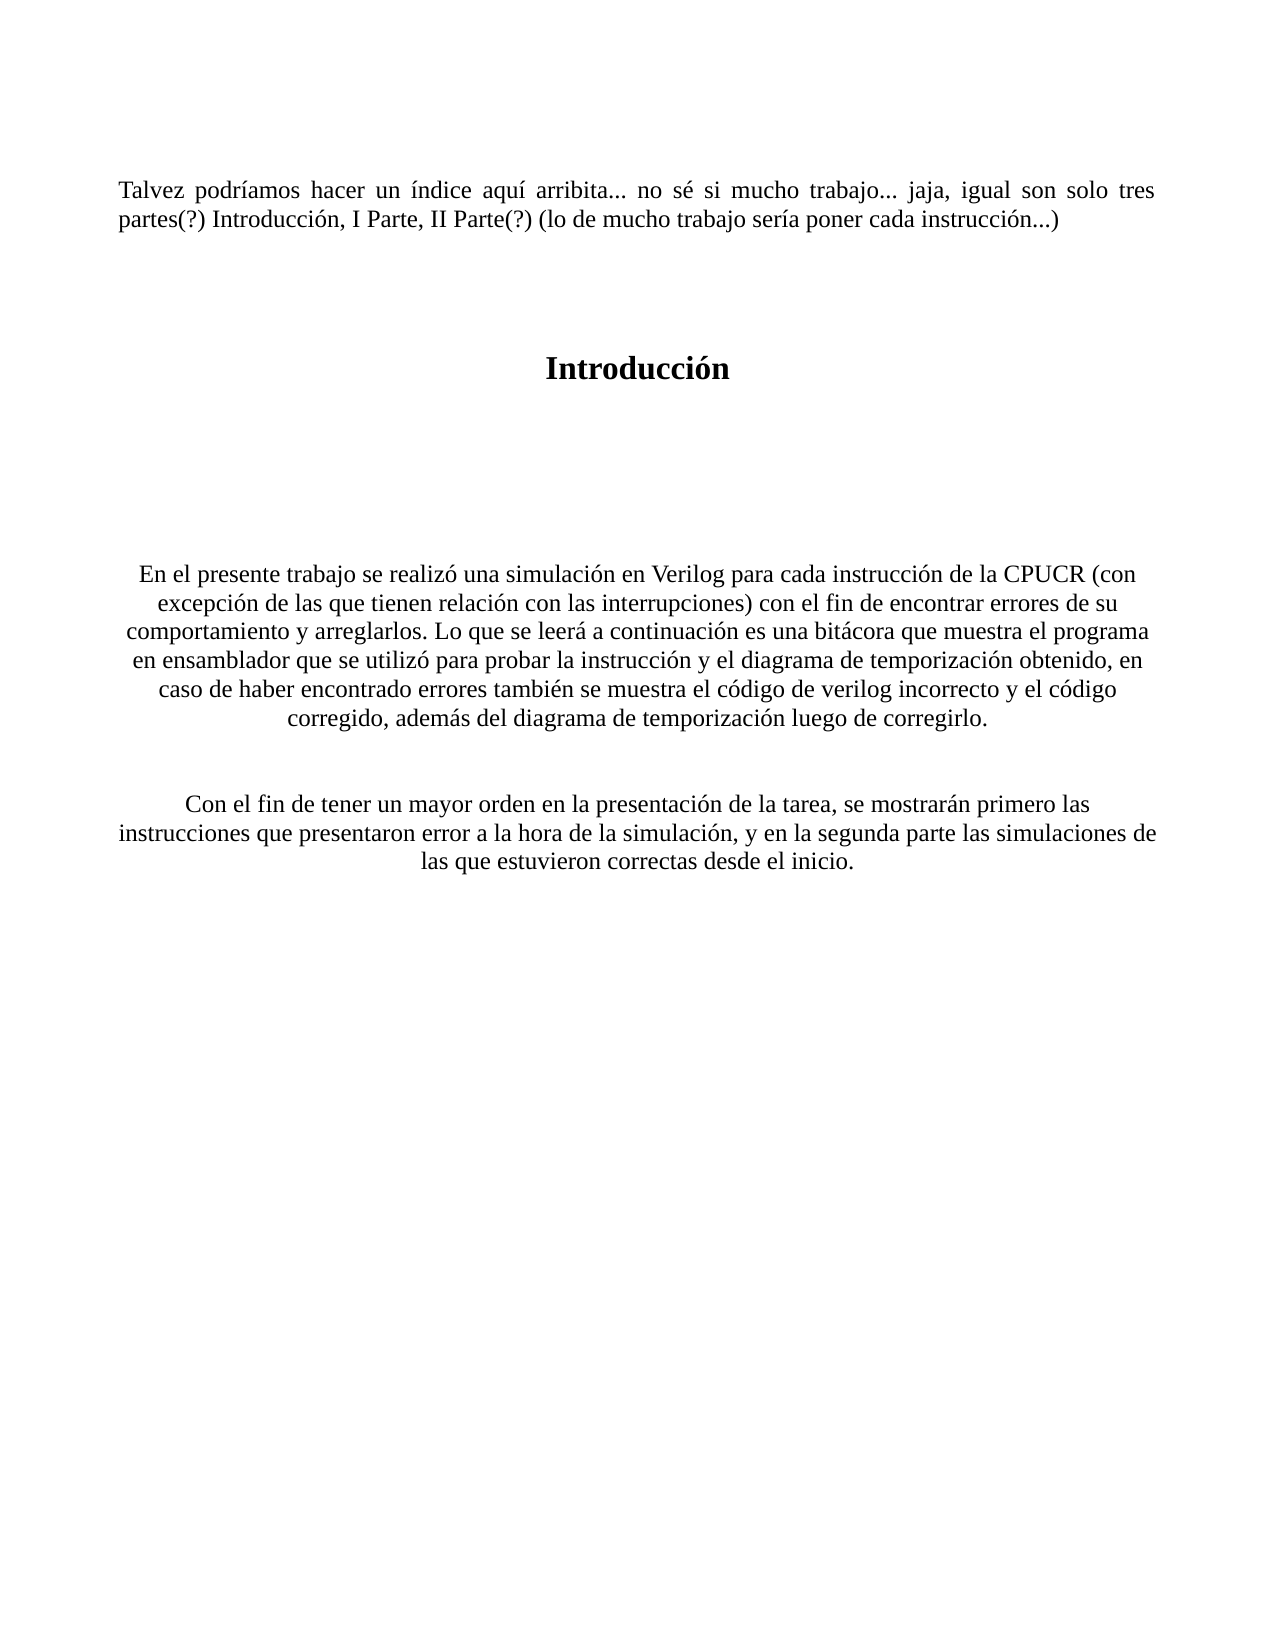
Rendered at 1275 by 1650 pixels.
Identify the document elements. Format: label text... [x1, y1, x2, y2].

text Con el fin de tener un mayor orden en la presentación de la tarea, se mostrarán primero las instrucciones que presentaron error a la hora de la simulación, y en la segunda parte las simulaciones de las que estuvieron correctas desde el inicio. [118, 789, 1157, 875]
text Talvez podríamos hacer un índice aquí arribita... no sé si mucho trabajo... jaja, igual son solo tres partes(?) Introducción, I Parte, II Parte(?) (lo de mucho trabajo sería poner cada instrucción...) [118, 176, 1157, 233]
text Introducción [118, 348, 1157, 386]
text En el presente trabajo se realizó una simulación en Verilog para cada instrucción de la CPUCR (con excepción de las que tienen relación con las interrupciones) con el fin de encontrar errores de su comportamiento y arreglarlos. Lo que se leerá a continuación es una bitácora que muestra el programa en ensamblador que se utilizó para probar la instrucción y el diagrama de temporización obtenido, en caso de haber encontrado errores también se muestra el código de verilog incorrecto y el código corregido, además del diagrama de temporización luego de corregirlo. [118, 559, 1157, 731]
